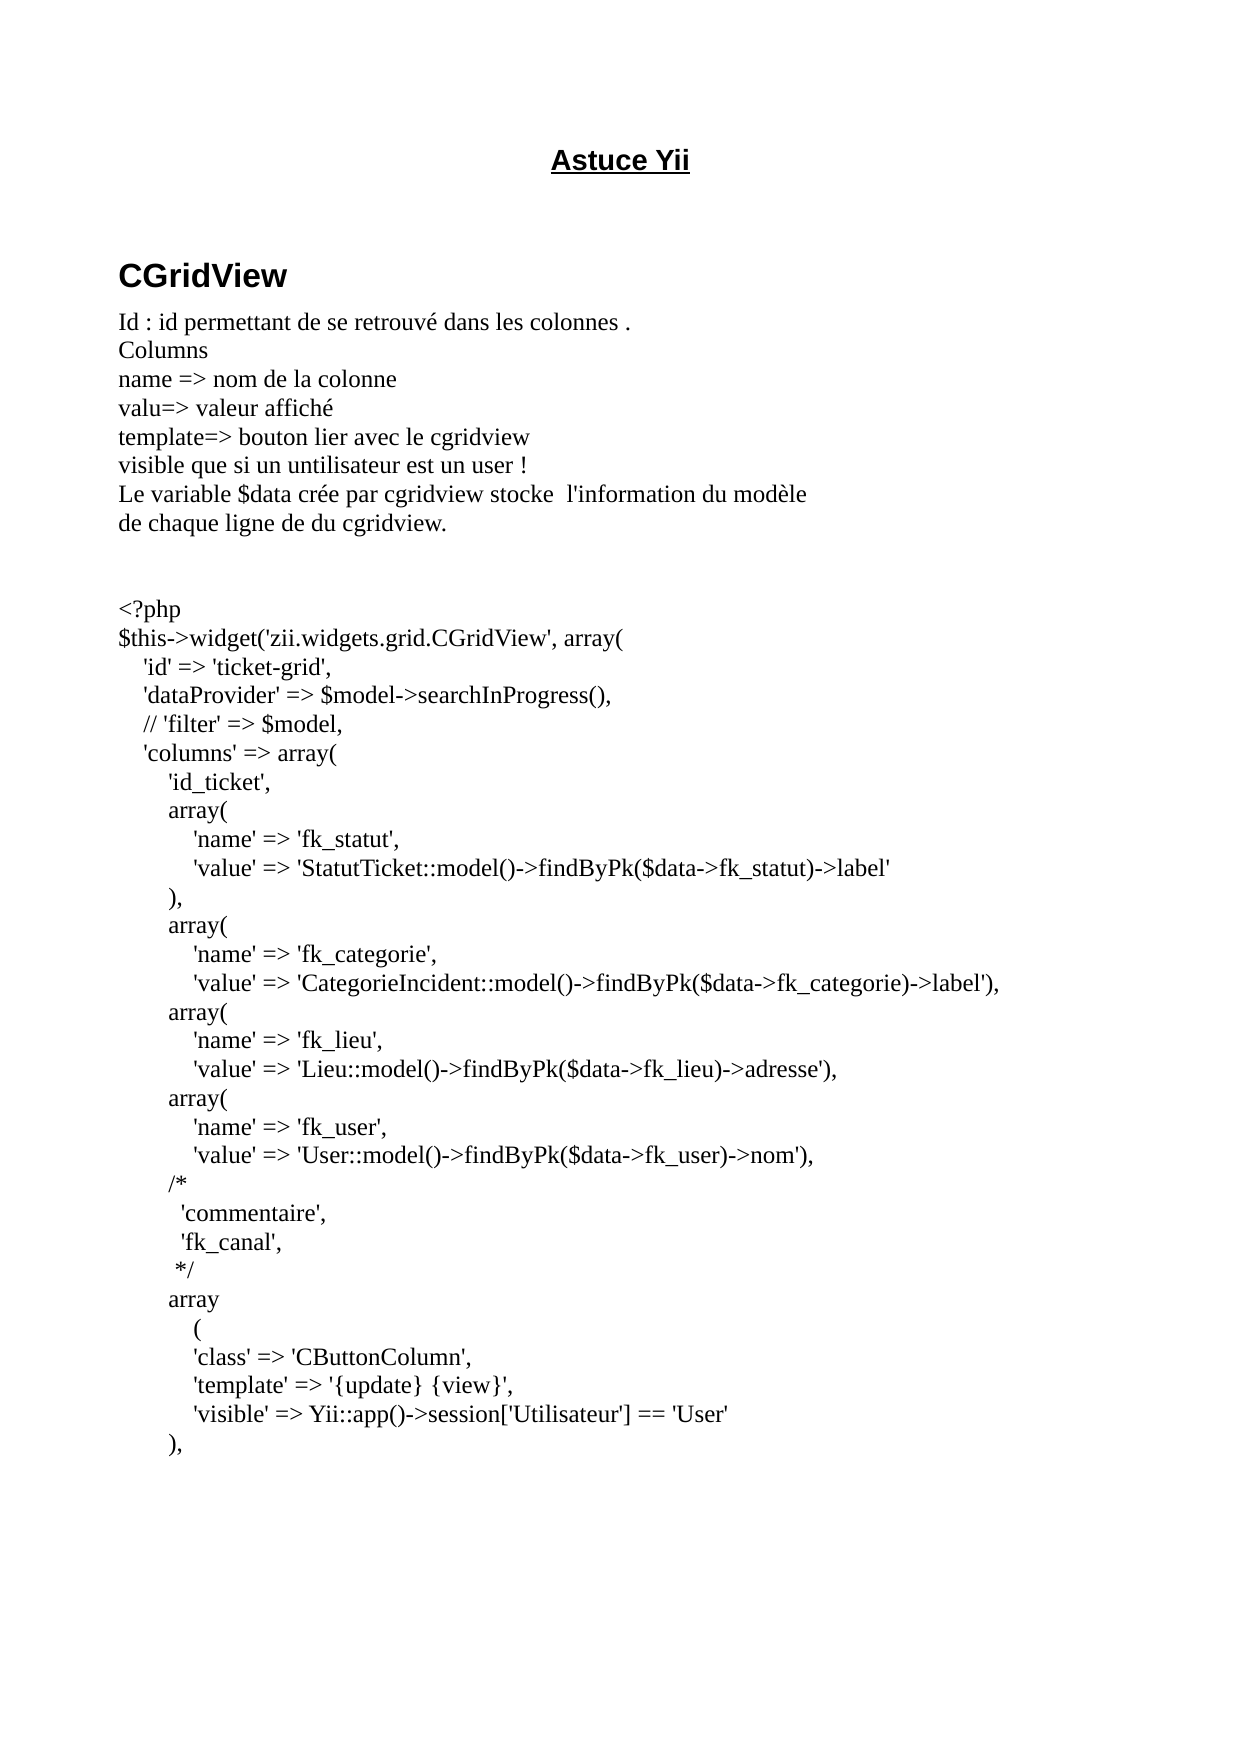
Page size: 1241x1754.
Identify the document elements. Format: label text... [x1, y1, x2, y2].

text 'value' => 'User::model()->findByPk($data->fk_user)->nom'), [118, 1140, 1122, 1169]
text array( [118, 795, 1122, 824]
text array( [118, 997, 1122, 1025]
text Id : id permettant de se retrouvé dans les colonnes . [118, 307, 1122, 335]
text 'value' => 'StatutTicket::model()->findByPk($data->fk_statut)->label' [118, 853, 1122, 882]
text visible que si un untilisateur est un user ! [118, 450, 1122, 479]
text array [118, 1284, 1122, 1313]
subtitle Astuce Yii [118, 143, 1122, 177]
text 'id' => 'ticket-grid', [118, 652, 1122, 680]
text Le variable $data crée par cgridview stocke l'information du modèle [118, 479, 1122, 508]
text 'value' => 'CategorieIncident::model()->findByPk($data->fk_categorie)->label'), [118, 968, 1122, 997]
text 'id_ticket', [118, 767, 1122, 795]
text 'name' => 'fk_lieu', [118, 1025, 1122, 1054]
text name => nom de la colonne [118, 364, 1122, 393]
text 'fk_canal', [118, 1227, 1122, 1255]
text template=> bouton lier avec le cgridview [118, 422, 1122, 450]
text valu=> valeur affiché [118, 393, 1122, 422]
text 'dataProvider' => $model->searchInProgress(), [118, 680, 1122, 709]
text 'visible' => Yii::app()->session['Utilisateur'] == 'User' [118, 1399, 1122, 1428]
text // 'filter' => $model, [118, 709, 1122, 738]
text 'value' => 'Lieu::model()->findByPk($data->fk_lieu)->adresse'), [118, 1054, 1122, 1083]
text ), [118, 882, 1122, 910]
text array( [118, 910, 1122, 939]
text */ [118, 1255, 1122, 1284]
text array( [118, 1083, 1122, 1112]
text ), [118, 1428, 1122, 1457]
text 'columns' => array( [118, 738, 1122, 767]
text <?php [118, 594, 1122, 623]
text 'name' => 'fk_statut', [118, 824, 1122, 853]
subtitle CGridView [118, 255, 1122, 294]
text 'template' => '{update} {view}', [118, 1370, 1122, 1399]
text ( [118, 1313, 1122, 1342]
text 'name' => 'fk_user', [118, 1112, 1122, 1140]
text /* [118, 1169, 1122, 1198]
text de chaque ligne de du cgridview. [118, 508, 1122, 537]
text 'class' => 'CButtonColumn', [118, 1342, 1122, 1370]
text $this->widget('zii.widgets.grid.CGridView', array( [118, 623, 1122, 652]
text 'name' => 'fk_categorie', [118, 939, 1122, 968]
text 'commentaire', [118, 1198, 1122, 1227]
text Columns [118, 335, 1122, 364]
